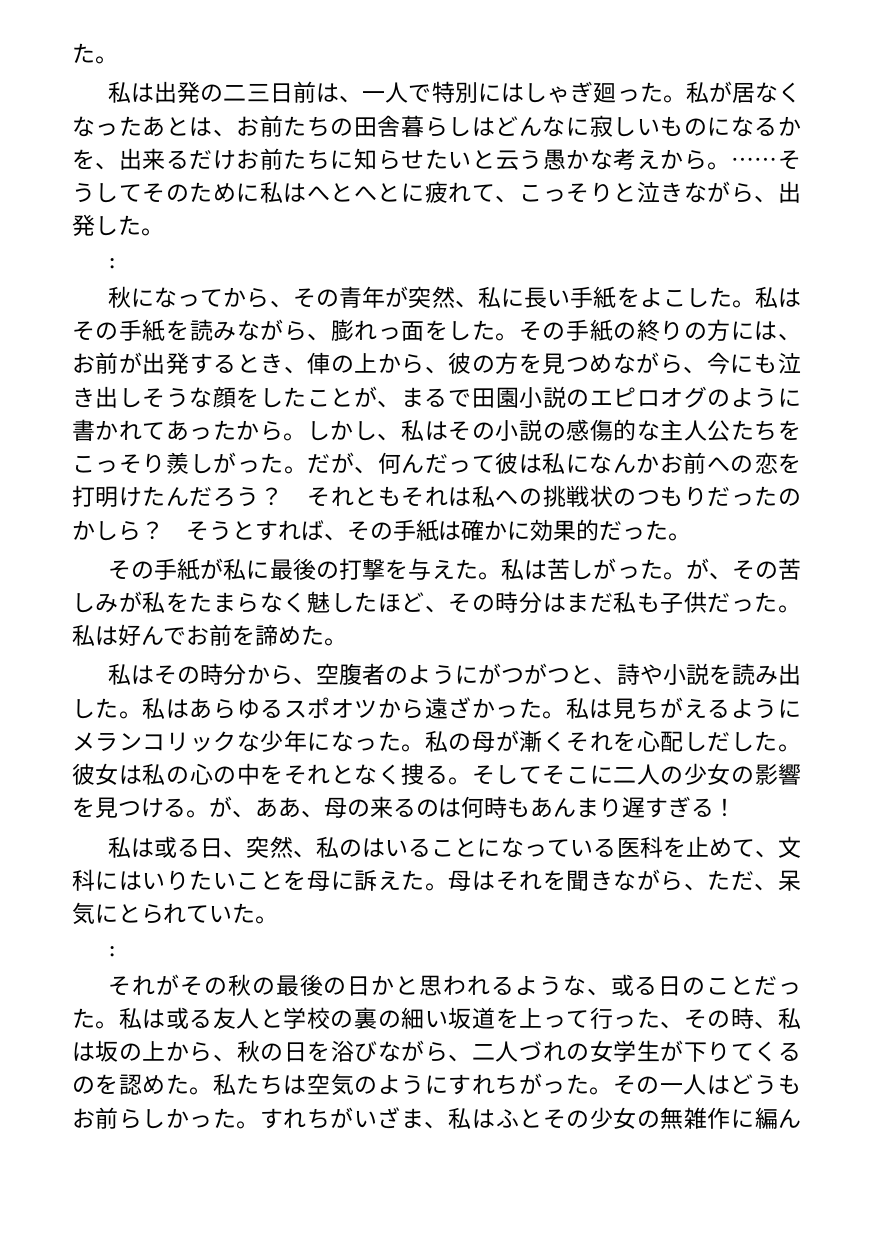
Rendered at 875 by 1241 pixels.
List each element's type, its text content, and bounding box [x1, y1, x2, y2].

text その手紙が私に最後の打撃を与えた。私は苦しがった。が、その苦しみが私をたまらなく魅したほど、その時分はまだ私も子供だった。私は好んでお前を諦めた。 [72, 552, 802, 651]
text それがその秋の最後の日かと思われるような、或る日のことだった。私は或る友人と学校の裏の細い坂道を上って行った、その時、私は坂の上から、秋の日を浴びながら、二人づれの女学生が下りてくるのを認めた。私たちは空気のようにすれちがった。その一人はどうもお前らしかった。すれちがいざま、私はふとその少女の無雑作に編ん [72, 968, 802, 1134]
text 私は或る日、突然、私のはいることになっている医科を止めて、文科にはいりたいことを母に訴えた。母はそれを聞きながら、ただ、呆気にとられていた。 [72, 829, 802, 929]
text 私は出発の二三日前は、一人で特別にはしゃぎ廻った。私が居なくなったあとは、お前たちの田舎暮らしはどんなに寂しいものになるかを、出来るだけお前たちに知らせたいと云う愚かな考えから。……そうしてそのために私はへとへとに疲れて、こっそりと泣きながら、出発した。 [72, 75, 802, 241]
text 秋になってから、その青年が突然、私に長い手紙をよこした。私はその手紙を読みながら、膨れっ面をした。その手紙の終りの方には、お前が出発するとき、俥の上から、彼の方を見つめながら、今にも泣き出しそうな顔をしたことが、まるで田園小説のエピロオグのように書かれてあったから。しかし、私はその小説の感傷的な主人公たちをこっそり羨しがった。だが、何んだって彼は私になんかお前への恋を打明けたんだろう？ それともそれは私への挑戦状のつもりだったのかしら？ そうとすれば、その手紙は確かに効果的だった。 [72, 280, 802, 546]
text た。 [72, 36, 802, 69]
text 私はその時分から、空腹者のようにがつがつと、詩や小説を読み出した。私はあらゆるスポオツから遠ざかった。私は見ちがえるようにメランコリックな少年になった。私の母が漸くそれを心配しだした。彼女は私の心の中をそれとなく捜る。そしてそこに二人の少女の影響を見つける。が、ああ、母の来るのは何時もあんまり遅すぎる！ [72, 657, 802, 823]
text : [72, 935, 802, 962]
text : [72, 247, 802, 274]
